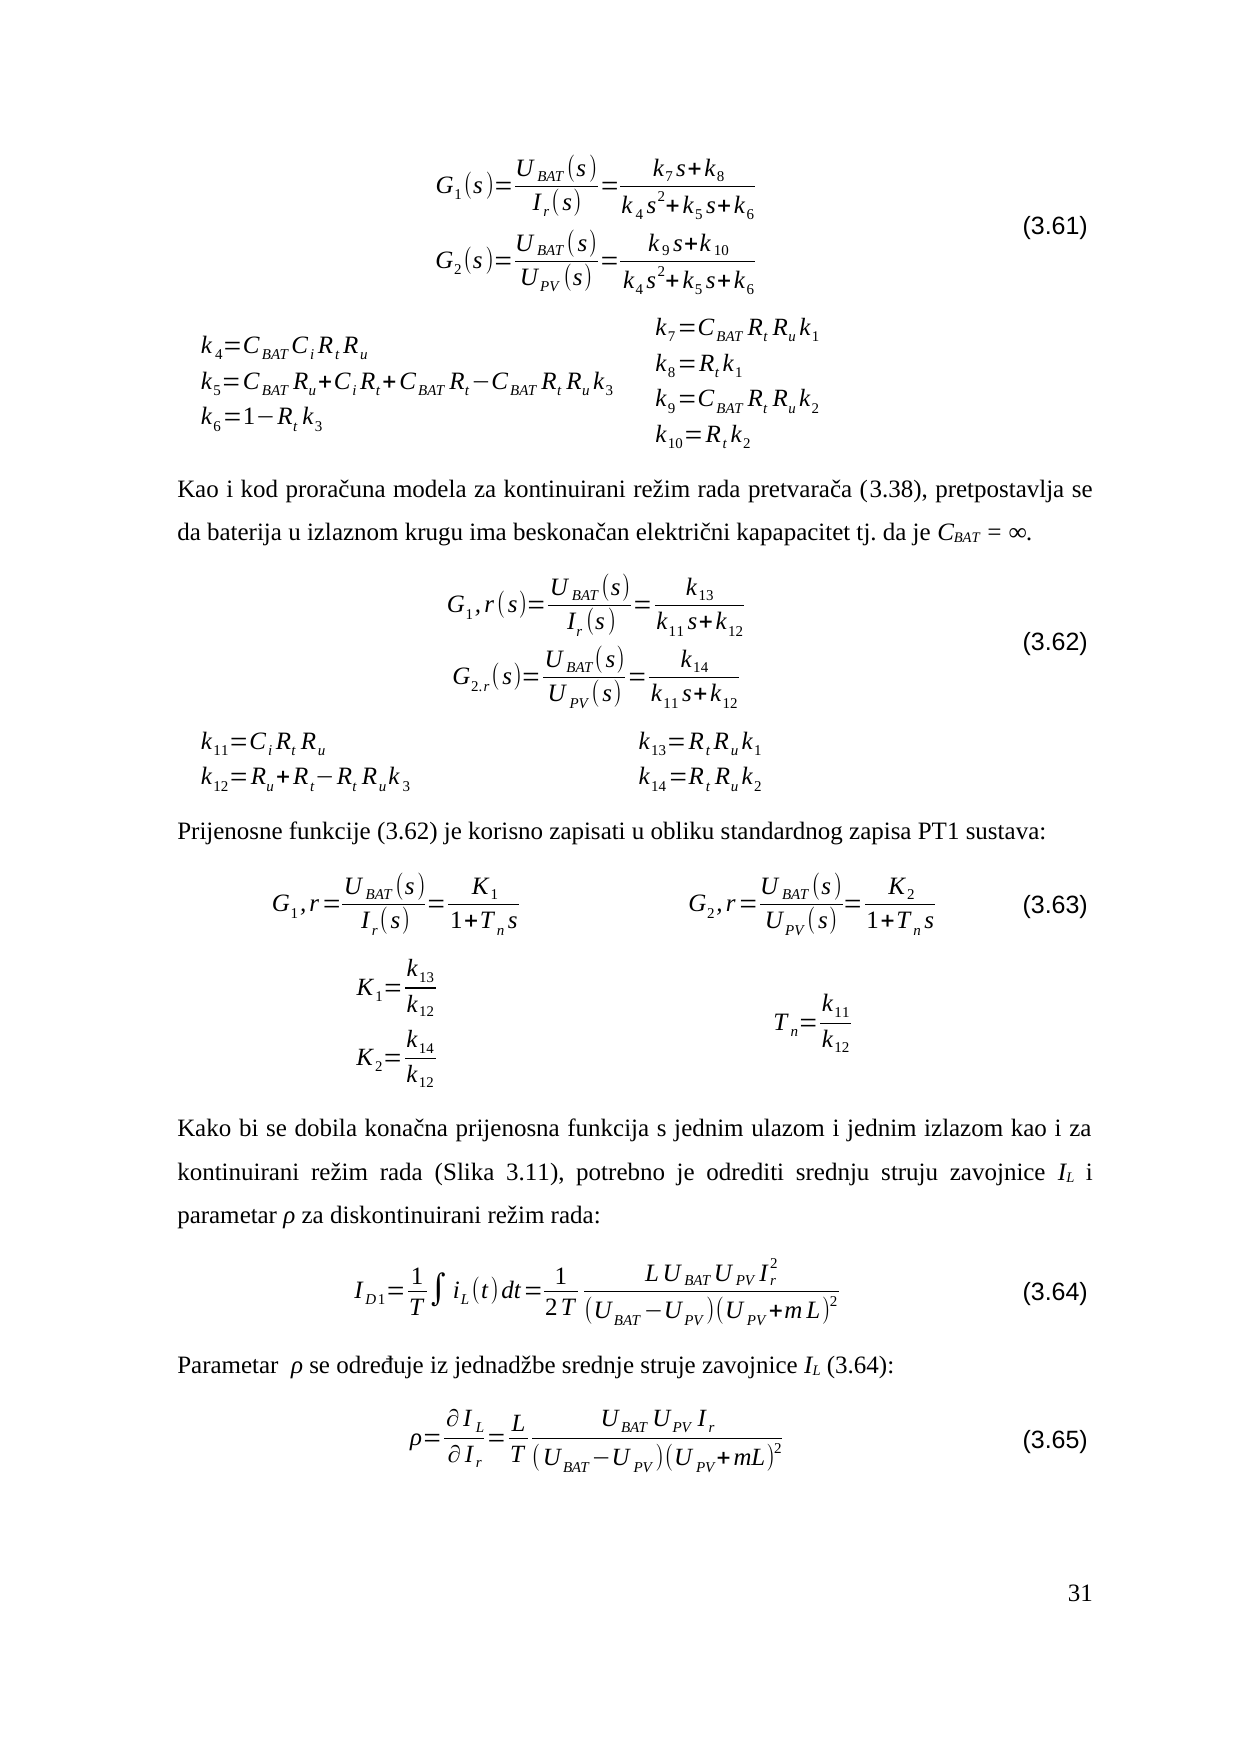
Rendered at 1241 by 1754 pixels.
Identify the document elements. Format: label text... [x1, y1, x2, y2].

table_cell [1010, 949, 1093, 1101]
text Parametar ρ se određuje iz jednadžbe srednje struje zavojnice IL (3.64): [177, 1350, 1093, 1379]
table_cell [1015, 308, 1093, 462]
text Kako bi se dobila konačna prijenosna funkcija s jednim ulazom i jednim izlazom kao i za kontinuirani režim rada (Slika 3.11), potrebno je odrediti srednju struju zavojnice IL i parametar ρ za diskontinuirani režim rada: [177, 1113, 1093, 1228]
table_header (3.62) [1015, 566, 1093, 722]
table_header [177, 1399, 1015, 1485]
table_header [177, 566, 1015, 722]
table_header [615, 865, 1010, 949]
table_cell [632, 308, 1015, 462]
table_cell [1015, 722, 1093, 804]
table_cell [177, 722, 614, 804]
table_header (3.63) [1010, 865, 1093, 949]
table_header (3.65) [1015, 1399, 1093, 1485]
table_header [177, 1249, 1015, 1338]
table_header (3.61) [1015, 147, 1093, 308]
table_cell [615, 949, 1010, 1101]
table_header [177, 865, 614, 949]
table_header [177, 147, 1015, 308]
table_cell [615, 722, 1015, 804]
text Prijenosne funkcije (3.62) je korisno zapisati u obliku standardnog zapisa PT1 sustava: [177, 816, 1093, 845]
table_cell [177, 949, 614, 1101]
text Kao i kod proračuna modela za kontinuirani režim rada pretvarača (3.38), pretpostavlja se da baterija u izlaznom krugu ima beskonačan električni kapapacitet tj. da je CBAT = ∞. [177, 474, 1093, 546]
table_cell [177, 308, 632, 462]
table_header (3.64) [1015, 1249, 1093, 1338]
